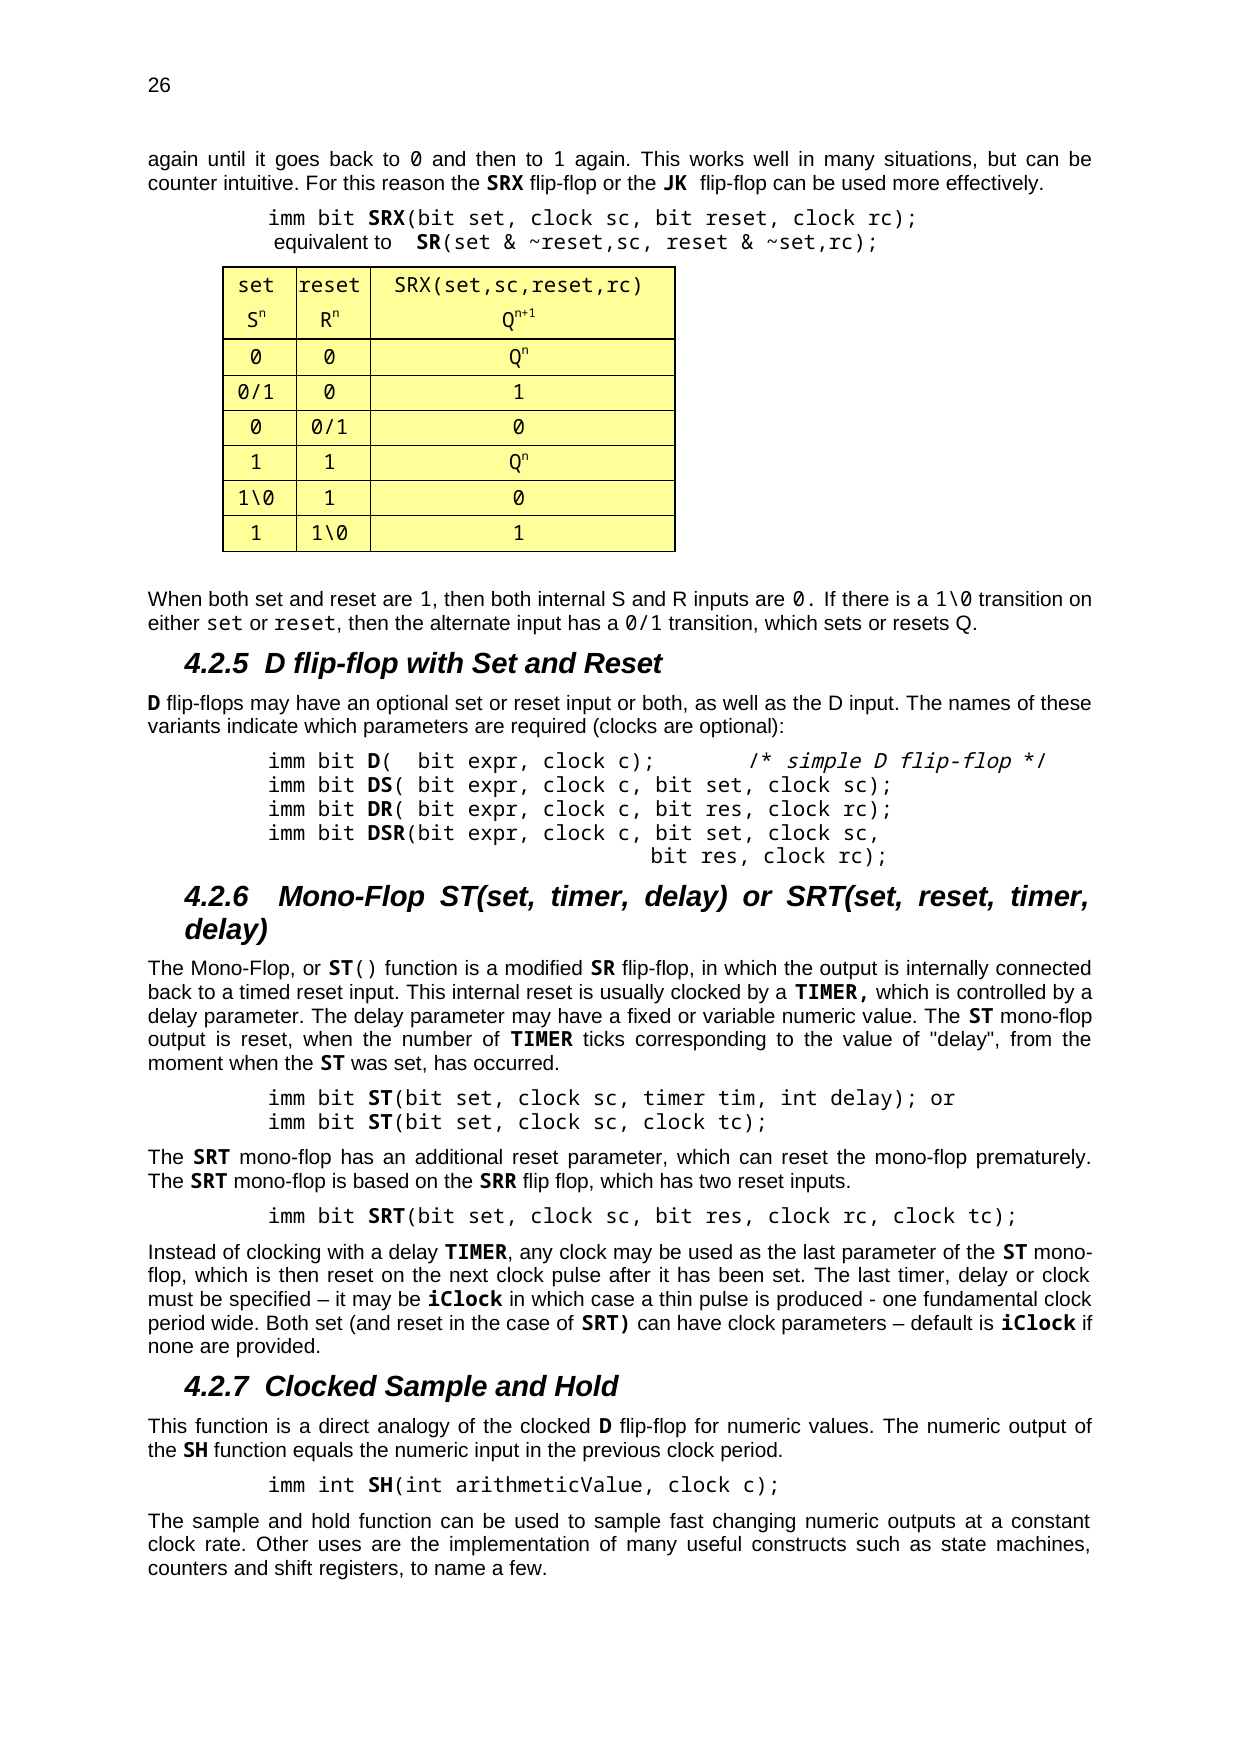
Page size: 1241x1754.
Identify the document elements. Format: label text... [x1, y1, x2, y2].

text When both set and reset are 1, then both internal S and R inputs are 0. If there is a 1\0 transition on either set or reset, then the alternate input has a 0/1 transition, which sets or resets Q. [148, 588, 1092, 635]
text imm bit SRT(bit set, clock sc, bit res, clock rc, clock tc); [268, 1205, 1092, 1229]
table_cell 1 [224, 516, 296, 551]
text imm bit SRX(bit set, clock sc, bit reset, clock rc); equivalent to SR(set & ~reset,sc, reset & ~set,rc); [268, 207, 1092, 254]
text D flip-flops may have an optional set or reset input or both, as well as the D input. The names of these variants indicate which parameters are required (clocks are optional): [148, 691, 1092, 738]
text imm bit ST(bit set, clock sc, timer tim, int delay); or imm bit ST(bit set, clock sc, clock tc); [268, 1087, 1092, 1134]
table_cell 0 [297, 340, 370, 375]
text again until it goes back to 0 and then to 1 again. This works well in many situations, but can be counter intuitive. For this reason the SRX flip-flop or the JK flip-flop can be used more effectively. [148, 148, 1092, 195]
table_cell 1 [371, 516, 674, 551]
table_cell Qn [371, 340, 674, 375]
table_header reset [297, 268, 370, 303]
subtitle D flip-flop with Set and Reset [184, 647, 1092, 679]
table_cell 0 [224, 340, 296, 375]
table_cell 1 [371, 376, 674, 410]
text The sample and hold function can be used to sample fast changing numeric outputs at a constant clock rate. Other uses are the implementation of many useful constructs such as state machines, counters and shift registers, to name a few. [148, 1509, 1092, 1580]
table_cell 0 [371, 481, 674, 515]
table_cell 0/1 [297, 411, 370, 445]
text This function is a direct analogy of the clocked D flip-flop for numeric values. The numeric output of the SH function equals the numeric input in the previous clock period. [148, 1415, 1092, 1462]
table_cell 1 [297, 446, 370, 480]
text Instead of clocking with a delay TIMER, any clock may be used as the last parameter of the ST mono-flop, which is then reset on the next clock pulse after it has been set. The last timer, delay or clock must be specified – it may be iClock in which case a thin pulse is produced - one fundamental clock period wide. Both set (and reset in the case of SRT) can have clock parameters – default is iClock if none are provided. [148, 1240, 1092, 1359]
table_cell Sn [224, 303, 296, 338]
table_cell 1\0 [297, 516, 370, 551]
table_cell Qn [371, 446, 674, 480]
table_cell 0 [224, 411, 296, 445]
subtitle Clocked Sample and Hold [184, 1370, 1092, 1403]
table_cell 1\0 [224, 481, 296, 515]
table_header SRX(set,sc,reset,rc) [371, 268, 674, 303]
table_header set [224, 268, 296, 303]
table_cell 0 [297, 376, 370, 410]
table_cell 1 [297, 481, 370, 515]
text The Mono-Flop, or ST() function is a modified SR flip-flop, in which the output is internally connected back to a timed reset input. This internal reset is usually clocked by a TIMER, which is controlled by a delay parameter. The delay parameter may have a fixed or variable numeric value. The ST mono-flop output is reset, when the number of TIMER ticks corresponding to the value of "delay", from the moment when the ST was set, has occurred. [148, 957, 1092, 1075]
subtitle Mono-Flop ST(set, timer, delay) or SRT(set, reset, timer, delay) [184, 880, 1092, 945]
text imm bit D( bit expr, clock c); /* simple D flip-flop */ imm bit DS( bit expr, clock c, bit set, clock sc); imm bit DR( bit expr, clock c, bit res, clock rc); imm bit DSR(bit expr, clock c, bit set, clock sc, bit res, clock rc); [268, 750, 1092, 868]
table_cell 0 [371, 411, 674, 445]
table_cell Rn [297, 303, 370, 338]
table_cell Qn+1 [371, 303, 674, 338]
text imm int SH(int arithmeticValue, clock c); [268, 1474, 1092, 1497]
table_cell 0/1 [224, 376, 296, 410]
text The SRT mono-flop has an additional reset parameter, which can reset the mono-flop prematurely. The SRT mono-flop is based on the SRR flip flop, which has two reset inputs. [148, 1146, 1092, 1193]
table_cell 1 [224, 446, 296, 480]
